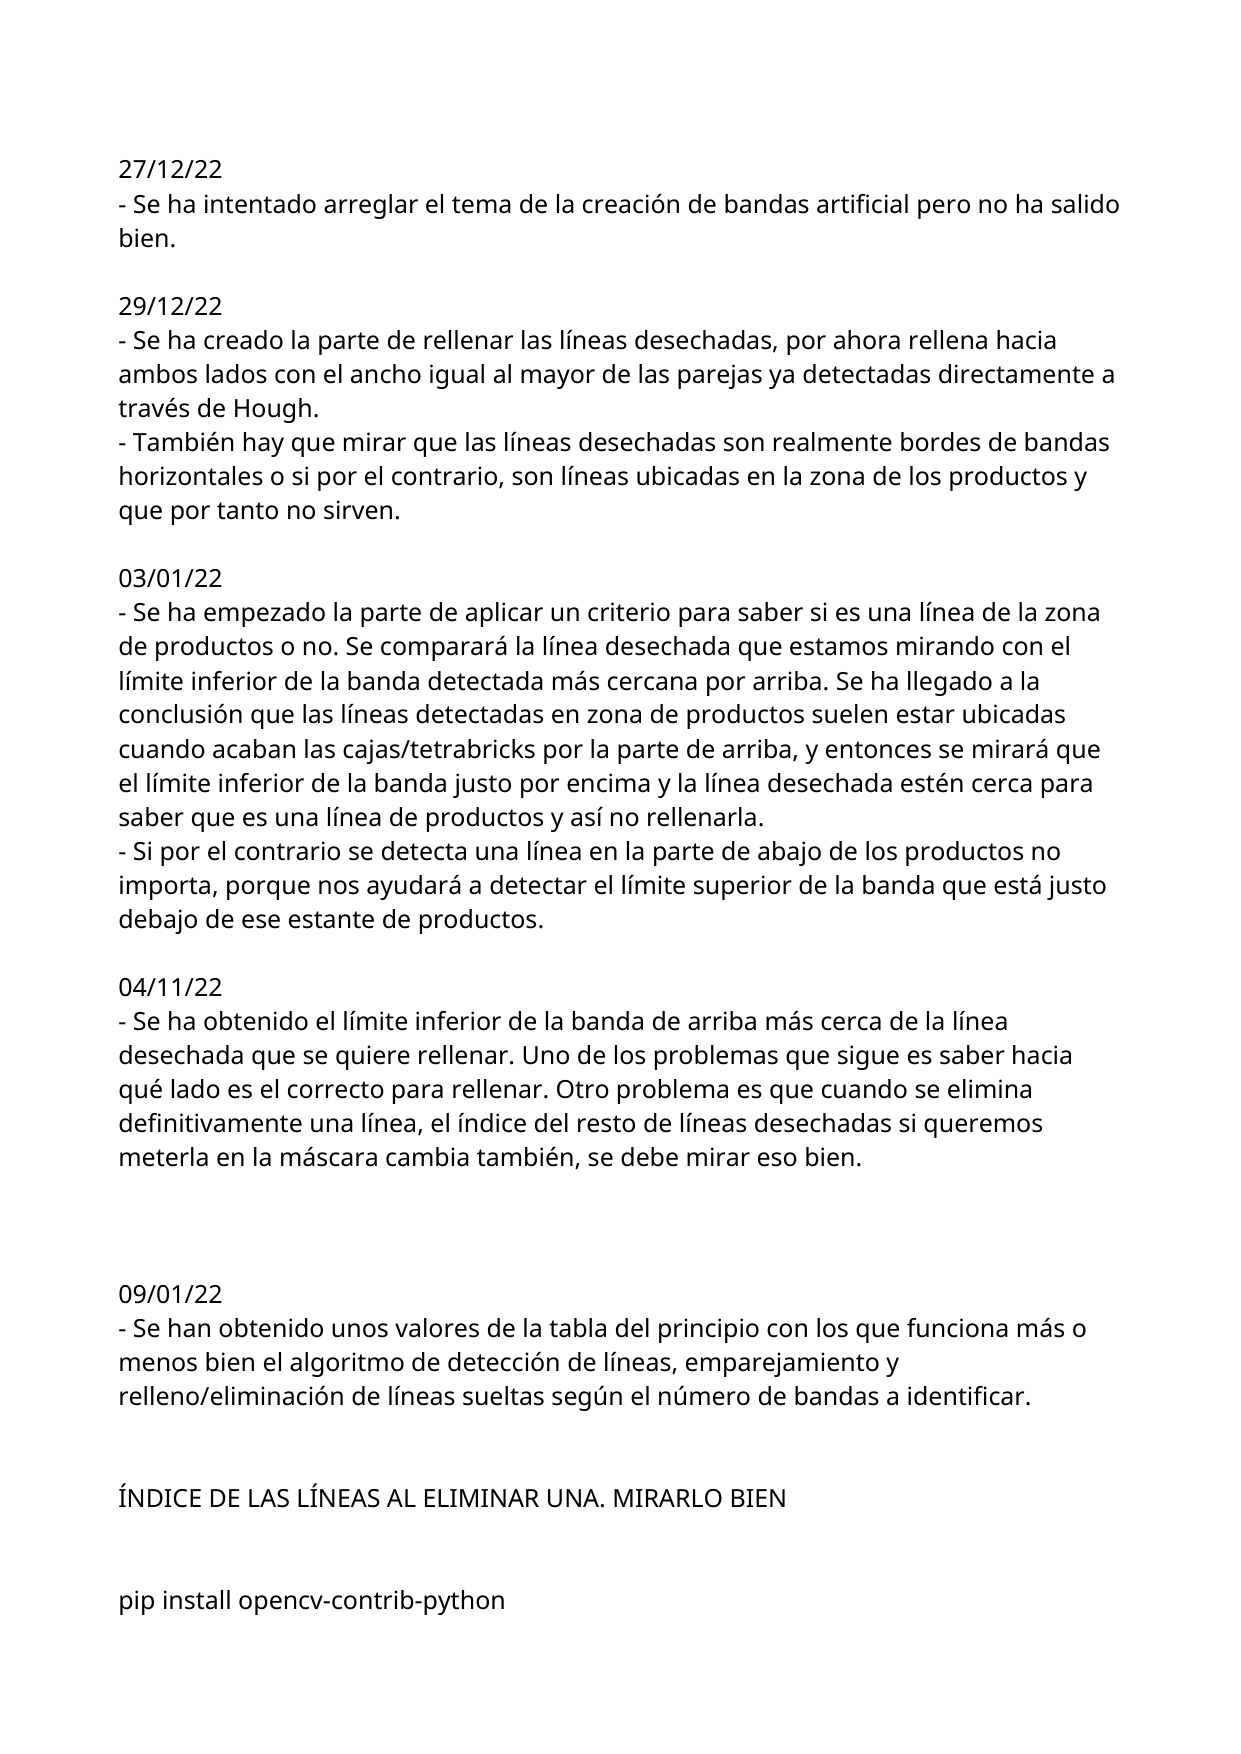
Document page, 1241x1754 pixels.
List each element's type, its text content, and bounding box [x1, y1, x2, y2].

text 04/11/22 [118, 970, 1122, 1004]
text 03/01/22 [118, 561, 1122, 595]
text - Se ha obtenido el límite inferior de la banda de arriba más cerca de la línea desechada que se quiere rellenar. Uno de los problemas que sigue es saber hacia qué lado es el correcto para rellenar. Otro problema es que cuando se elimina definitivamente una línea, el índice del resto de líneas desechadas si queremos meterla en la máscara cambia también, se debe mirar eso bien. [118, 1004, 1122, 1174]
text - También hay que mirar que las líneas desechadas son realmente bordes de bandas horizontales o si por el contrario, son líneas ubicadas en la zona de los productos y que por tanto no sirven. [118, 425, 1122, 527]
text 09/01/22 [118, 1276, 1122, 1310]
text - Se ha intentado arreglar el tema de la creación de bandas artificial pero no ha salido bien. [118, 186, 1122, 254]
text - Se ha empezado la parte de aplicar un criterio para saber si es una línea de la zona de productos o no. Se comparará la línea desechada que estamos mirando con el límite inferior de la banda detectada más cercana por arriba. Se ha llegado a la conclusión que las líneas detectadas en zona de productos suelen estar ubicadas cuando acaban las cajas/tetrabricks por la parte de arriba, y entonces se mirará que el límite inferior de la banda justo por encima y la línea desechada estén cerca para saber que es una línea de productos y así no rellenarla. [118, 595, 1122, 833]
text - Se ha creado la parte de rellenar las líneas desechadas, por ahora rellena hacia ambos lados con el ancho igual al mayor de las parejas ya detectadas directamente a través de Hough. [118, 322, 1122, 425]
text - Se han obtenido unos valores de la tabla del principio con los que funciona más o menos bien el algoritmo de detección de líneas, emparejamiento y relleno/eliminación de líneas sueltas según el número de bandas a identificar. [118, 1310, 1122, 1412]
text ÍNDICE DE LAS LÍNEAS AL ELIMINAR UNA. MIRARLO BIEN [118, 1481, 1122, 1515]
text 29/12/22 [118, 288, 1122, 322]
text 27/12/22 [118, 152, 1122, 186]
text - Si por el contrario se detecta una línea en la parte de abajo de los productos no importa, porque nos ayudará a detectar el límite superior de la banda que está justo debajo de ese estante de productos. [118, 833, 1122, 936]
text pip install opencv-contrib-python [118, 1583, 1122, 1617]
